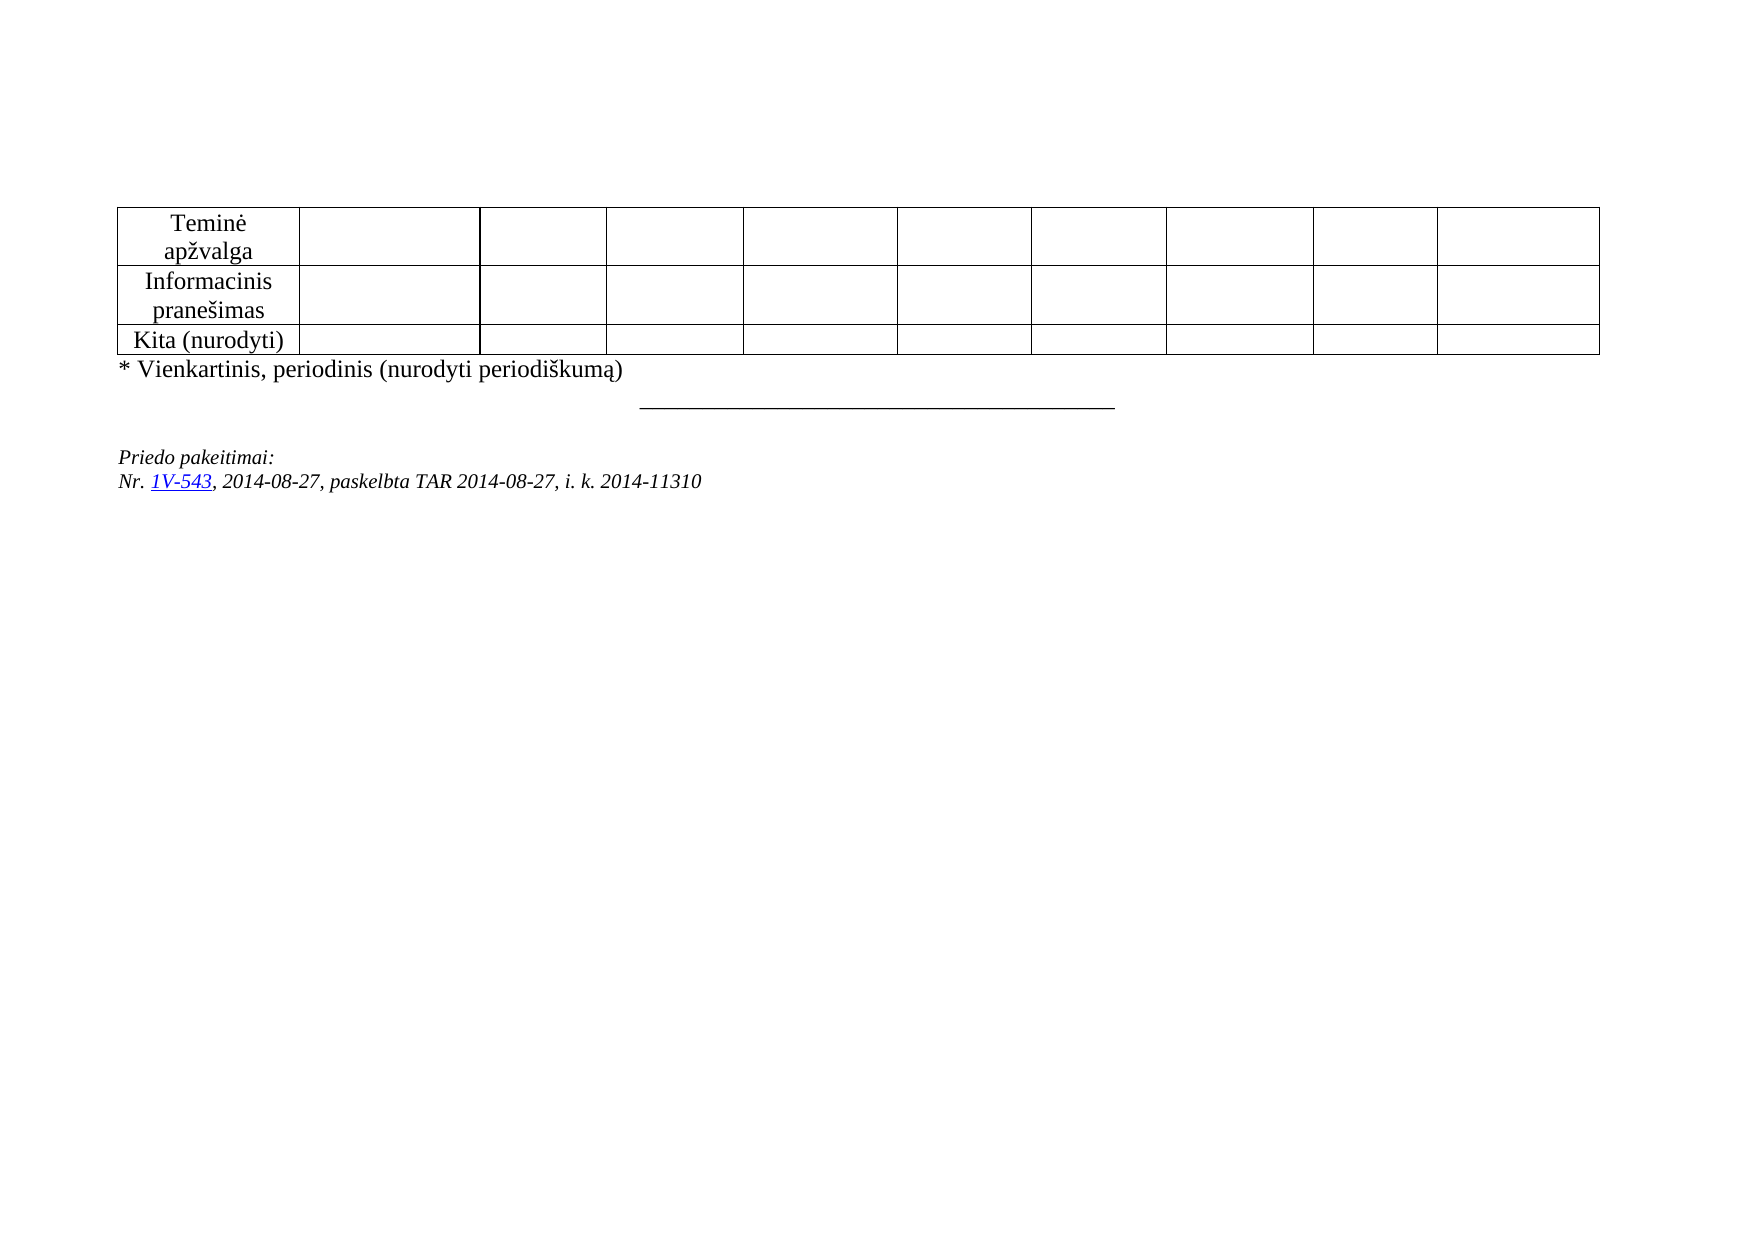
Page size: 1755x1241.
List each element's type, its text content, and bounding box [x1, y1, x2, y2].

table_cell Teminė apžvalga [118, 208, 299, 265]
table_cell [607, 208, 743, 265]
table_cell [481, 325, 606, 353]
table_cell Kita (nurodyti) [118, 325, 299, 353]
table_cell [300, 325, 479, 353]
table_cell [1314, 325, 1437, 353]
table_cell [481, 208, 606, 265]
table_cell [898, 266, 1031, 324]
table_cell [744, 325, 897, 353]
table_cell [744, 208, 897, 265]
table_cell [1167, 325, 1313, 353]
table_cell [1167, 208, 1313, 265]
table_cell [607, 325, 743, 353]
text Priedo pakeitimai: [118, 445, 1636, 469]
table_cell [1032, 266, 1166, 324]
text * Vienkartinis, periodinis (nurodyti periodiškumą) [118, 354, 1636, 383]
table_cell [1314, 266, 1437, 324]
table_cell [481, 266, 606, 324]
table_cell [898, 208, 1031, 265]
text ______________________________________ [118, 383, 1636, 412]
table_cell [1167, 266, 1313, 324]
table_cell [1032, 325, 1166, 353]
table_cell [744, 266, 897, 324]
table_cell [1314, 208, 1437, 265]
table_cell [300, 208, 479, 265]
table_cell [898, 325, 1031, 353]
table_cell [607, 266, 743, 324]
text Nr. 1V-543, 2014-08-27, paskelbta TAR 2014-08-27, i. k. 2014-11310 [118, 469, 1636, 493]
table_cell [1032, 208, 1166, 265]
table_cell [300, 266, 479, 324]
table_cell [1438, 208, 1599, 265]
table_cell Informacinis pranešimas [118, 266, 299, 324]
table_cell [1438, 325, 1599, 353]
table_cell [1438, 266, 1599, 324]
